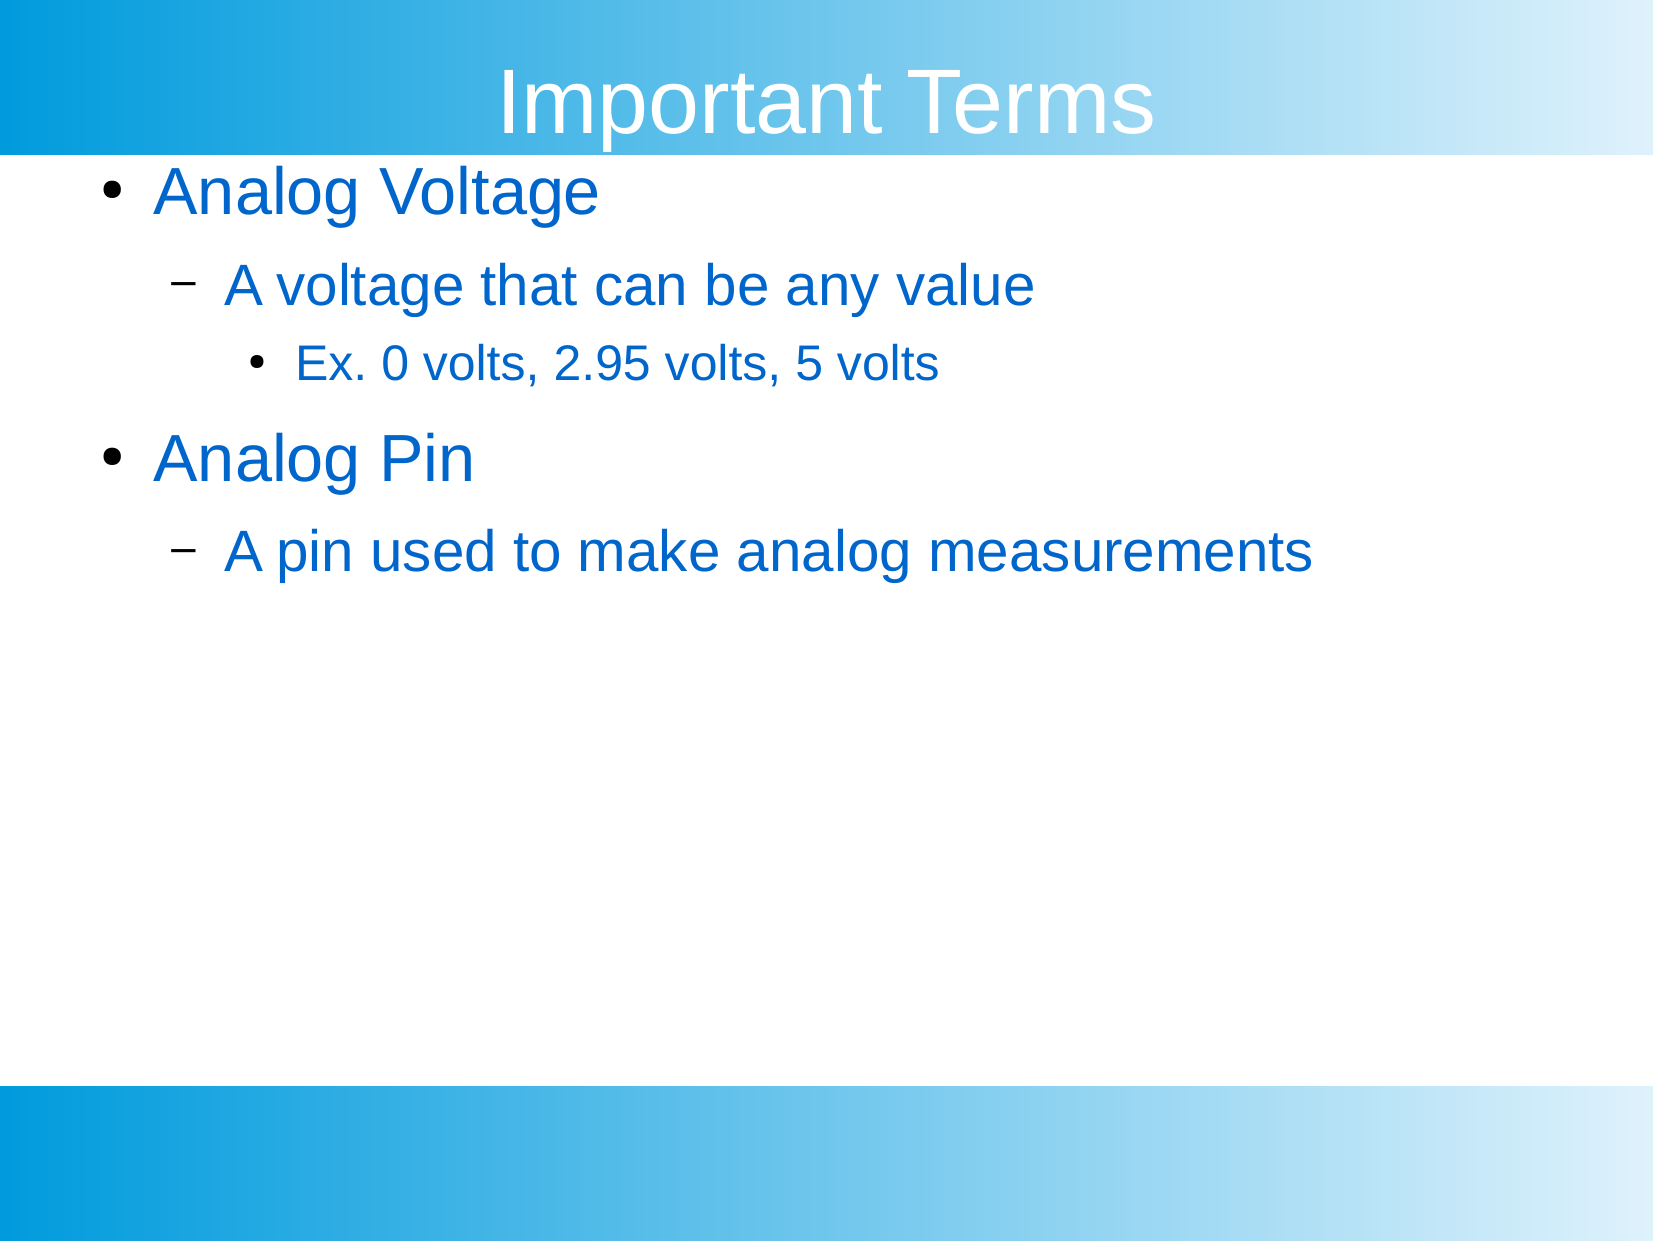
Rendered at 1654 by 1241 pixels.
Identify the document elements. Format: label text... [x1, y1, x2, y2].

list Analog Voltage A voltage that can be any value Ex. 0 volts, 2.95 volts, 5 volts Analog Pin A pin used to make analog measurements [82, 154, 1571, 874]
title Important Terms [82, 49, 1571, 154]
